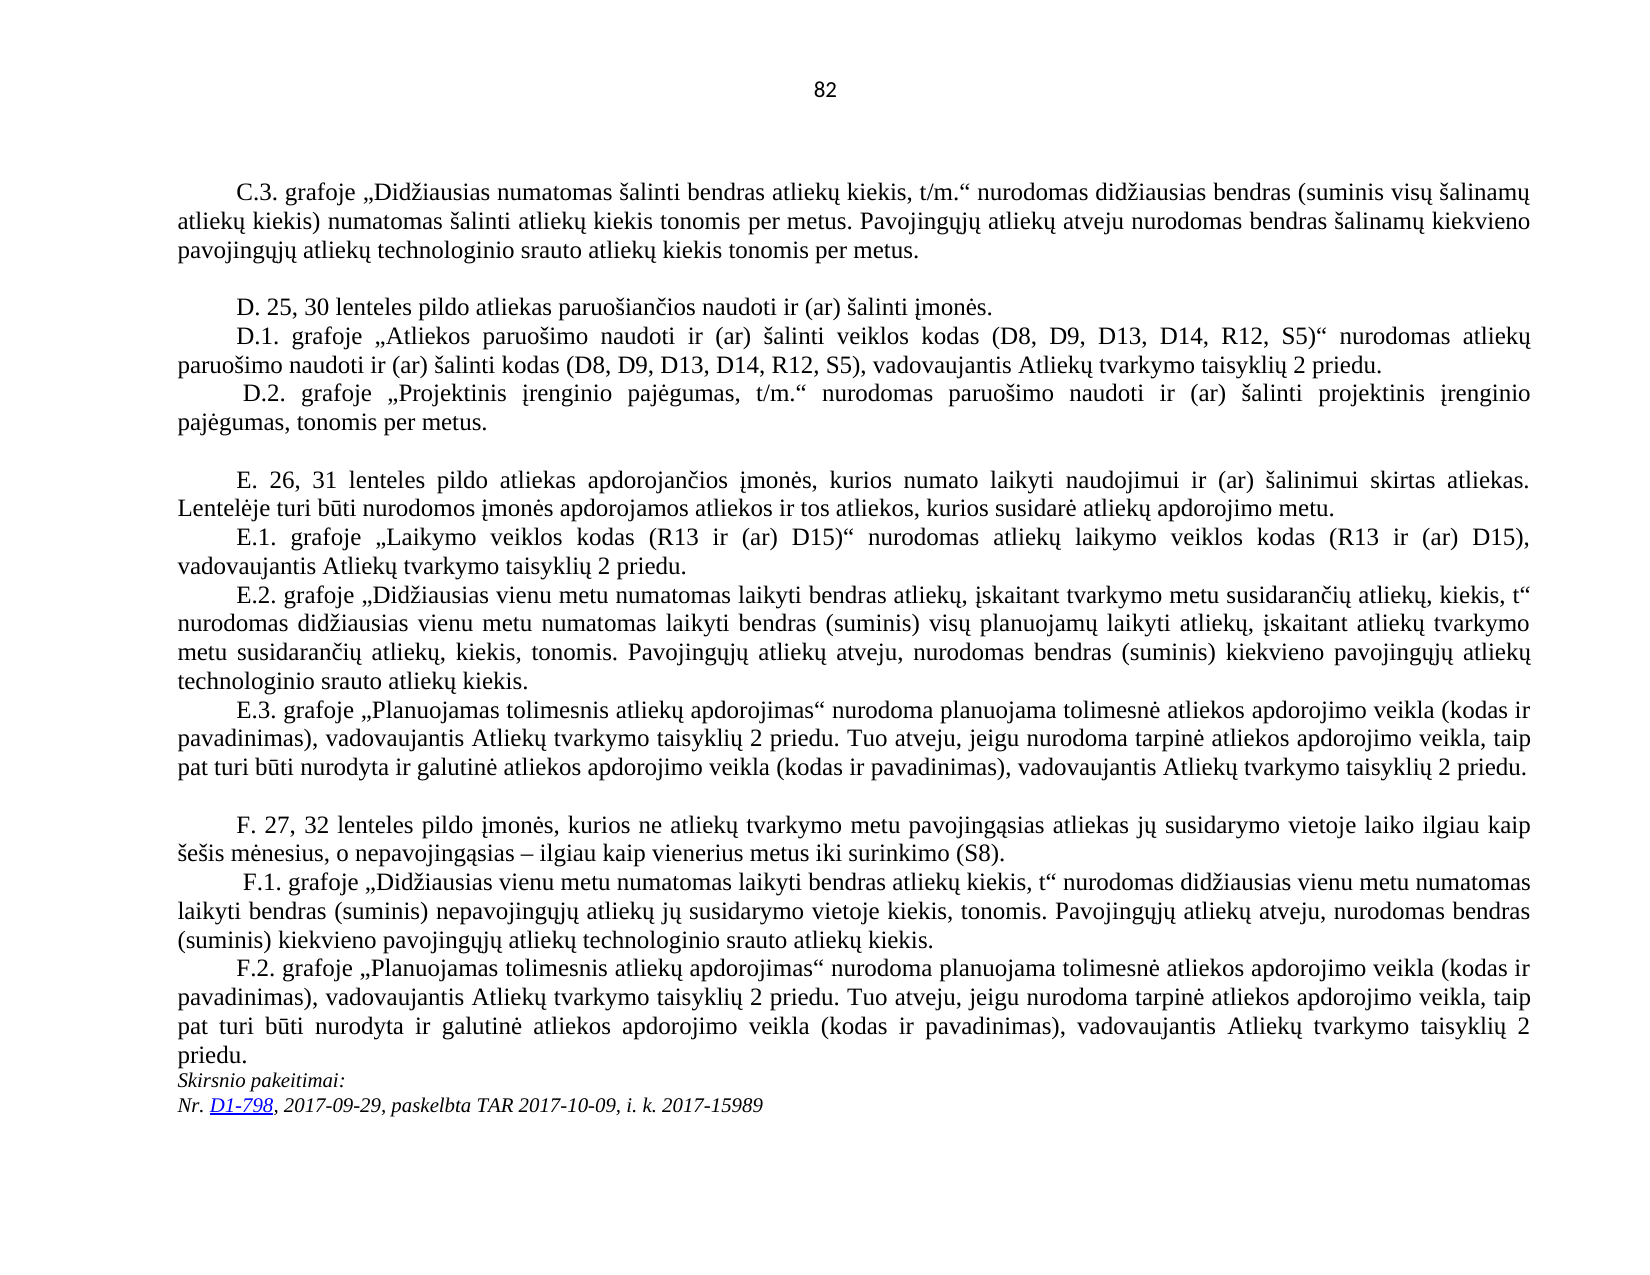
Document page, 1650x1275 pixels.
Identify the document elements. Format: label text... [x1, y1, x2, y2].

text E. 26, 31 lenteles pildo atliekas apdorojančios įmonės, kurios numato laikyti naudojimui ir (ar) šalinimui skirtas atliekas. Lentelėje turi būti nurodomos įmonės apdorojamos atliekos ir tos atliekos, kurios susidarė atliekų apdorojimo metu. [177, 465, 1532, 522]
text E.2. grafoje „Didžiausias vienu metu numatomas laikyti bendras atliekų, įskaitant tvarkymo metu susidarančių atliekų, kiekis, t“ nurodomas didžiausias vienu metu numatomas laikyti bendras (suminis) visų planuojamų laikyti atliekų, įskaitant atliekų tvarkymo metu susidarančių atliekų, kiekis, tonomis. Pavojingųjų atliekų atveju, nurodomas bendras (suminis) kiekvieno pavojingųjų atliekų technologinio srauto atliekų kiekis. [177, 580, 1532, 695]
text D.2. grafoje „Projektinis įrenginio pajėgumas, t/m.“ nurodomas paruošimo naudoti ir (ar) šalinti projektinis įrenginio pajėgumas, tonomis per metus. [177, 378, 1532, 436]
text D.1. grafoje „Atliekos paruošimo naudoti ir (ar) šalinti veiklos kodas (D8, D9, D13, D14, R12, S5)“ nurodomas atliekų paruošimo naudoti ir (ar) šalinti kodas (D8, D9, D13, D14, R12, S5), vadovaujantis Atliekų tvarkymo taisyklių 2 priedu. [177, 321, 1532, 378]
text F. 27, 32 lenteles pildo įmonės, kurios ne atliekų tvarkymo metu pavojingąsias atliekas jų susidarymo vietoje laiko ilgiau kaip šešis mėnesius, o nepavojingąsias – ilgiau kaip vienerius metus iki surinkimo (S8). [177, 810, 1532, 867]
text C.3. grafoje „Didžiausias numatomas šalinti bendras atliekų kiekis, t/m.“ nurodomas didžiausias bendras (suminis visų šalinamų atliekų kiekis) numatomas šalinti atliekų kiekis tonomis per metus. Pavojingųjų atliekų atveju nurodomas bendras šalinamų kiekvieno pavojingųjų atliekų technologinio srauto atliekų kiekis tonomis per metus. [177, 177, 1532, 263]
text E.1. grafoje „Laikymo veiklos kodas (R13 ir (ar) D15)“ nurodomas atliekų laikymo veiklos kodas (R13 ir (ar) D15), vadovaujantis Atliekų tvarkymo taisyklių 2 priedu. [177, 522, 1532, 580]
text F.1. grafoje „Didžiausias vienu metu numatomas laikyti bendras atliekų kiekis, t“ nurodomas didžiausias vienu metu numatomas laikyti bendras (suminis) nepavojingųjų atliekų jų susidarymo vietoje kiekis, tonomis. Pavojingųjų atliekų atveju, nurodomas bendras (suminis) kiekvieno pavojingųjų atliekų technologinio srauto atliekų kiekis. [177, 867, 1532, 953]
text D. 25, 30 lenteles pildo atliekas paruošiančios naudoti ir (ar) šalinti įmonės. [177, 292, 1532, 321]
text Skirsnio pakeitimai: [177, 1068, 1532, 1092]
text Nr. D1-798, 2017-09-29, paskelbta TAR 2017-10-09, i. k. 2017-15989 [177, 1092, 1532, 1117]
text F.2. grafoje „Planuojamas tolimesnis atliekų apdorojimas“ nurodoma planuojama tolimesnė atliekos apdorojimo veikla (kodas ir pavadinimas), vadovaujantis Atliekų tvarkymo taisyklių 2 priedu. Tuo atveju, jeigu nurodoma tarpinė atliekos apdorojimo veikla, taip pat turi būti nurodyta ir galutinė atliekos apdorojimo veikla (kodas ir pavadinimas), vadovaujantis Atliekų tvarkymo taisyklių 2 priedu. [177, 953, 1532, 1068]
text E.3. grafoje „Planuojamas tolimesnis atliekų apdorojimas“ nurodoma planuojama tolimesnė atliekos apdorojimo veikla (kodas ir pavadinimas), vadovaujantis Atliekų tvarkymo taisyklių 2 priedu. Tuo atveju, jeigu nurodoma tarpinė atliekos apdorojimo veikla, taip pat turi būti nurodyta ir galutinė atliekos apdorojimo veikla (kodas ir pavadinimas), vadovaujantis Atliekų tvarkymo taisyklių 2 priedu. [177, 695, 1532, 781]
